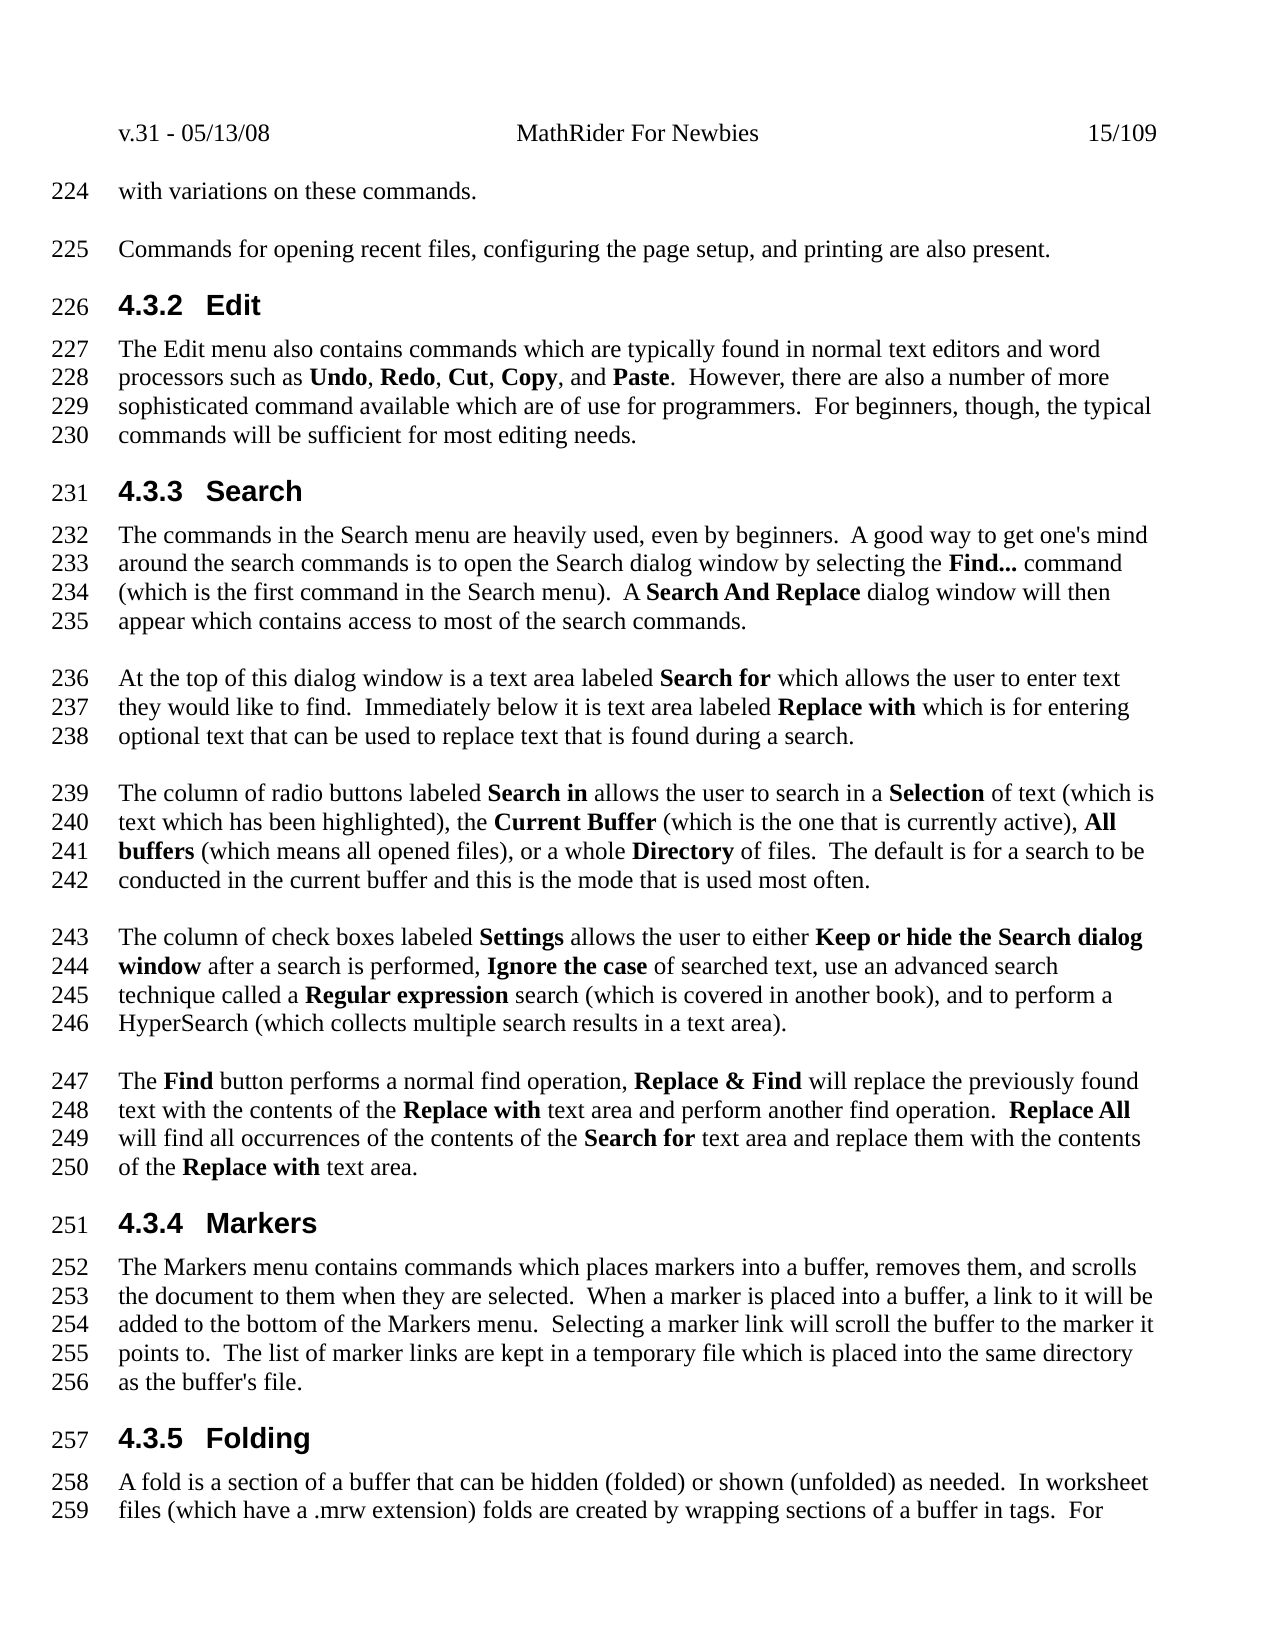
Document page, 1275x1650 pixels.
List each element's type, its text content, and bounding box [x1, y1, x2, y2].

text At the top of this dialog window is a text area labeled Search for which allows the user to enter text they would like to find. Immediately below it is text area labeled Replace with which is for entering optional text that can be used to replace text that is found during a search. [118, 663, 1157, 750]
text The Find button performs a normal find operation, Replace & Find will replace the previously found text with the contents of the Replace with text area and perform another find operation. Replace All will find all occurrences of the contents of the Search for text area and replace them with the contents of the Replace with text area. [118, 1066, 1157, 1181]
subtitle Markers [118, 1206, 1157, 1239]
text The Edit menu also contains commands which are typically found in normal text editors and word processors such as Undo, Redo, Cut, Copy, and Paste. However, there are also a number of more sophisticated command available which are of use for programmers. For beginners, though, the typical commands will be sufficient for most editing needs. [118, 334, 1157, 449]
text Commands for opening recent files, configuring the page setup, and printing are also present. [118, 234, 1157, 263]
text A fold is a section of a buffer that can be hidden (folded) or shown (unfolded) as needed. In worksheet files (which have a .mrw extension) folds are created by wrapping sections of a buffer in tags. For [118, 1467, 1157, 1524]
text The Markers menu contains commands which places markers into a buffer, removes them, and scrolls the document to them when they are selected. When a marker is placed into a buffer, a link to it will be added to the bottom of the Markers menu. Selecting a marker link will scroll the buffer to the marker it points to. The list of marker links are kept in a temporary file which is placed into the same directory as the buffer's file. [118, 1252, 1157, 1396]
subtitle Folding [118, 1421, 1157, 1454]
text The column of check boxes labeled Settings allows the user to either Keep or hide the Search dialog window after a search is performed, Ignore the case of searched text, use an advanced search technique called a Regular expression search (which is covered in another book), and to perform a HyperSearch (which collects multiple search results in a text area). [118, 922, 1157, 1037]
text with variations on these commands. [118, 176, 1157, 205]
text The commands in the Search menu are heavily used, even by beginners. A good way to get one's mind around the search commands is to open the Search dialog window by selecting the Find... command (which is the first command in the Search menu). A Search And Replace dialog window will then appear which contains access to most of the search commands. [118, 520, 1157, 635]
subtitle Edit [118, 288, 1157, 321]
subtitle Search [118, 474, 1157, 507]
text The column of radio buttons labeled Search in allows the user to search in a Selection of text (which is text which has been highlighted), the Current Buffer (which is the one that is currently active), All buffers (which means all opened files), or a whole Directory of files. The default is for a search to be conducted in the current buffer and this is the mode that is used most often. [118, 778, 1157, 893]
